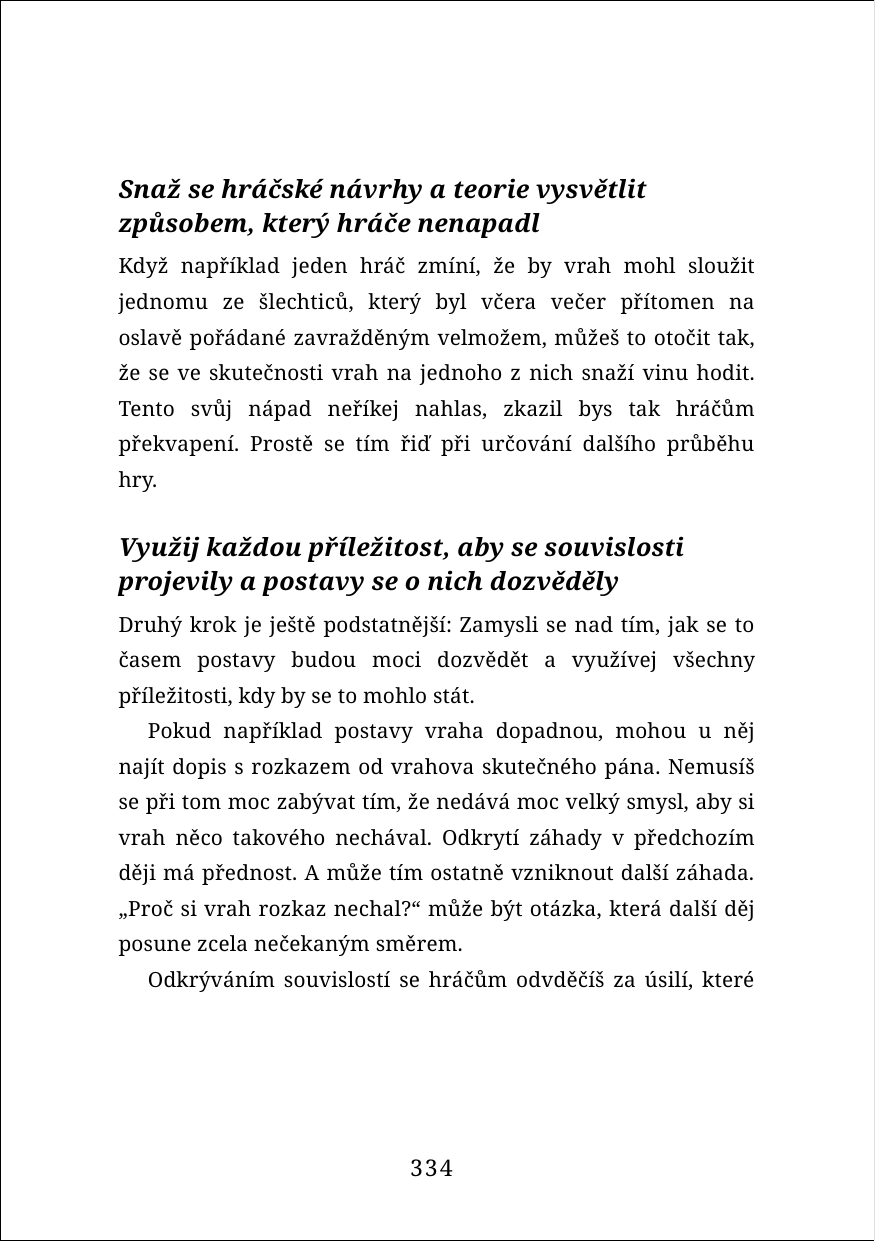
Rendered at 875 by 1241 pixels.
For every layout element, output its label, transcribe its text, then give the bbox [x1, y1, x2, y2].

subtitle Využij každou příležitost, aby se souvislosti projevily a postavy se o nich dozvěděly [118, 530, 756, 598]
subtitle Snaž se hráčské návrhy a teorie vysvětlit způsobem, který hráče nenapadl [118, 172, 756, 240]
text Druhý krok je ještě podstatnější: Zamysli se nad tím, jak se to časem postavy budou moci dozvědět a využívej všechny příležitosti, kdy by se to mohlo stát. Pokud například postavy vraha dopadnou, mohou u něj najít dopis s rozkazem od vrahova skutečného pána. Nemusíš se při tom moc zabývat tím, že nedává moc velký smysl, aby si vrah něco takového nechával. Odkrytí záhady v předchozím ději má přednost. A může tím ostatně vzniknout další záhada. „Proč si vrah rozkaz nechal?“ může být otázka, která další děj posune zcela nečekaným směrem. Odkrýváním souvislostí se hráčům odvděčíš za úsilí, které [118, 610, 756, 993]
text Když například jeden hráč zmíní, že by vrah mohl sloužit jednomu ze šlechticů, který byl včera večer přítomen na oslavě pořádané zavražděným velmožem, můžeš to otočit tak, že se ve skutečnosti vrah na jednoho z nich snaží vinu hodit. Tento svůj nápad neříkej nahlas, zkazil bys tak hráčům překvapení. Prostě se tím řiď při určování dalšího průběhu hry. [118, 252, 756, 493]
